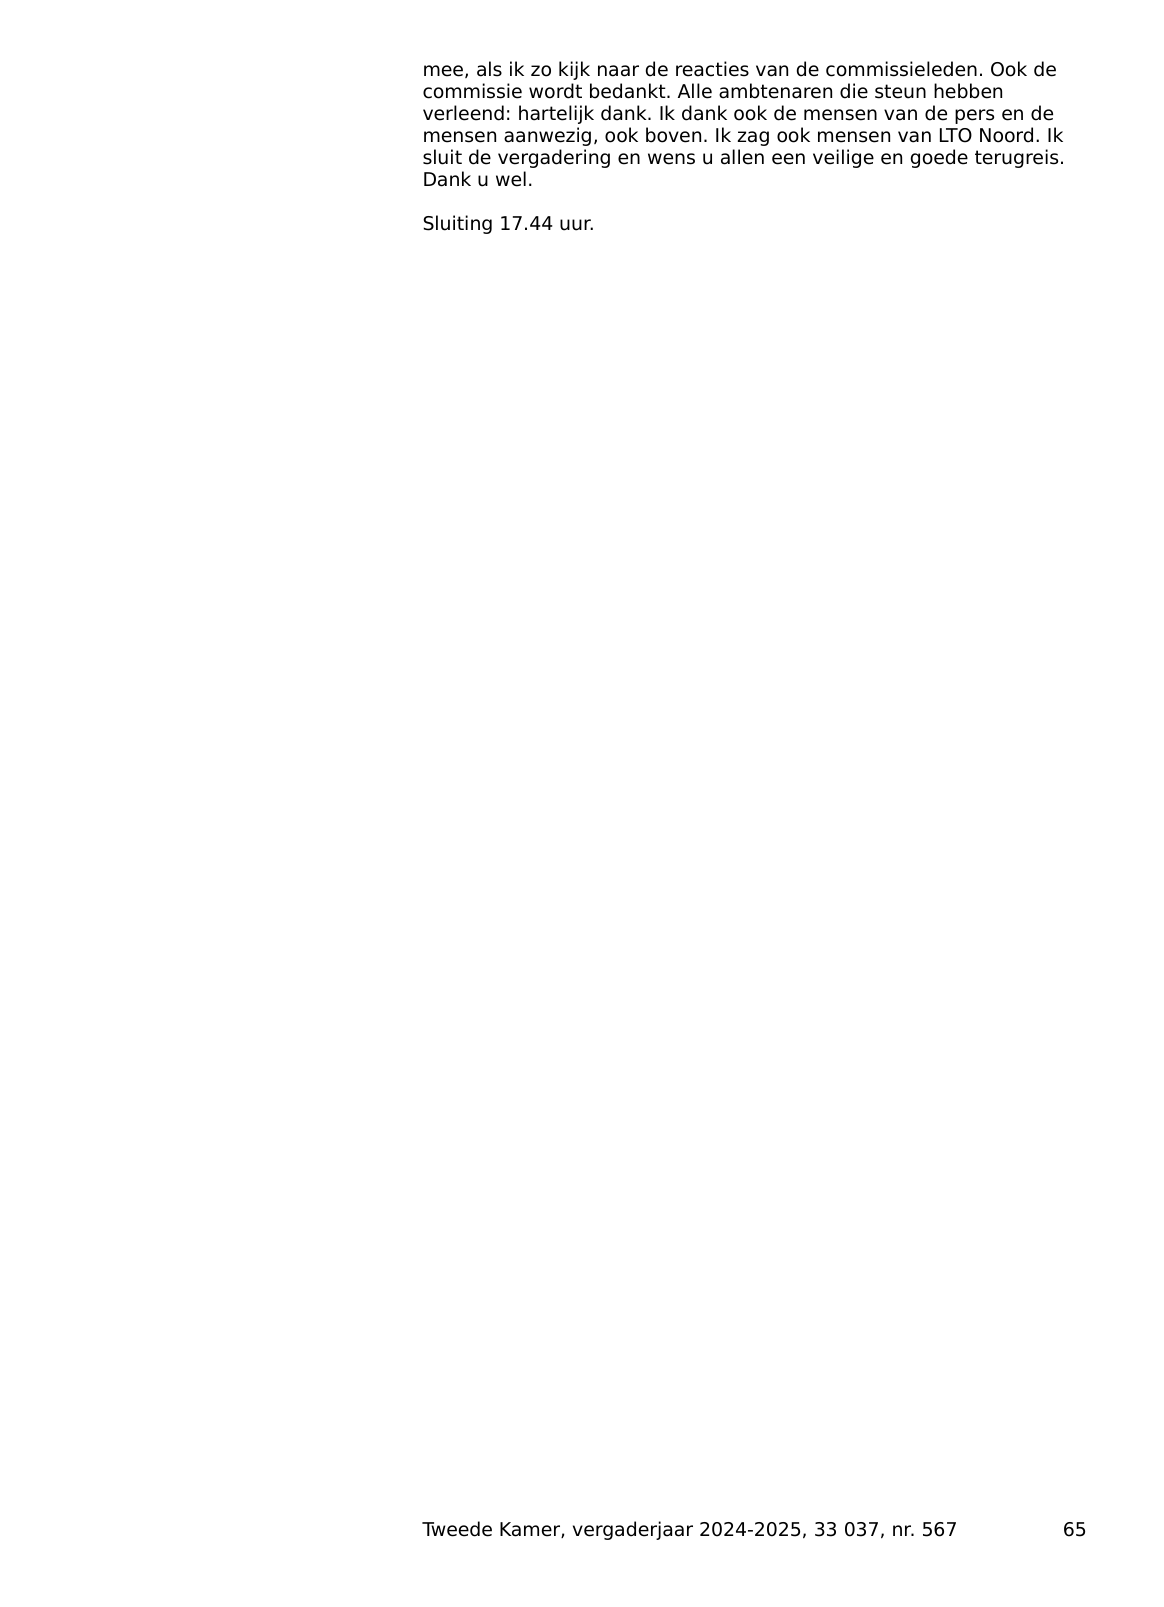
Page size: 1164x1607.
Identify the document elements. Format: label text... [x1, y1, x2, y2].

text Sluiting 17.44 uur. [422, 213, 1087, 235]
text mee, als ik zo kijk naar de reacties van de commissieleden. Ook de commissie wordt bedankt. Alle ambtenaren die steun hebben verleend: hartelijk dank. Ik dank ook de mensen van de pers en de mensen aanwezig, ook boven. Ik zag ook mensen van LTO Noord. Ik sluit de vergadering en wens u allen een veilige en goede terugreis. Dank u wel. [422, 59, 1087, 191]
